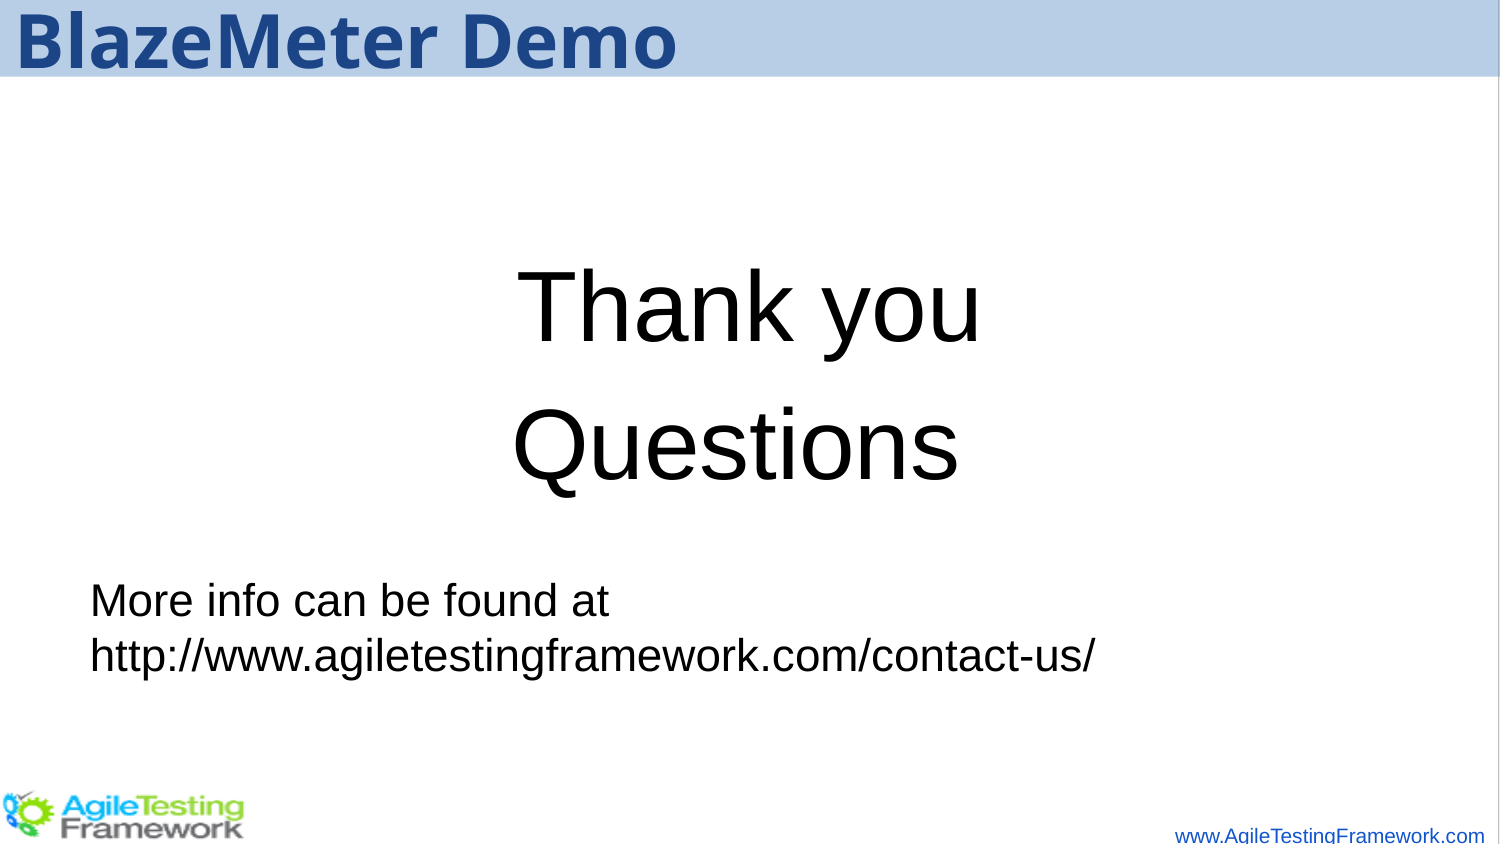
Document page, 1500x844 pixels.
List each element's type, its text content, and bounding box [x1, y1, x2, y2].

picture [0, 77, 1500, 844]
text_box Thank you Questions More info can be found at http://www.agiletestingframework.com/contact-us/ [74, 88, 1425, 764]
text_box www.AgileTestingFramework.com [1124, 807, 1500, 844]
text_box BlazeMeter Demo [0, 0, 1500, 77]
